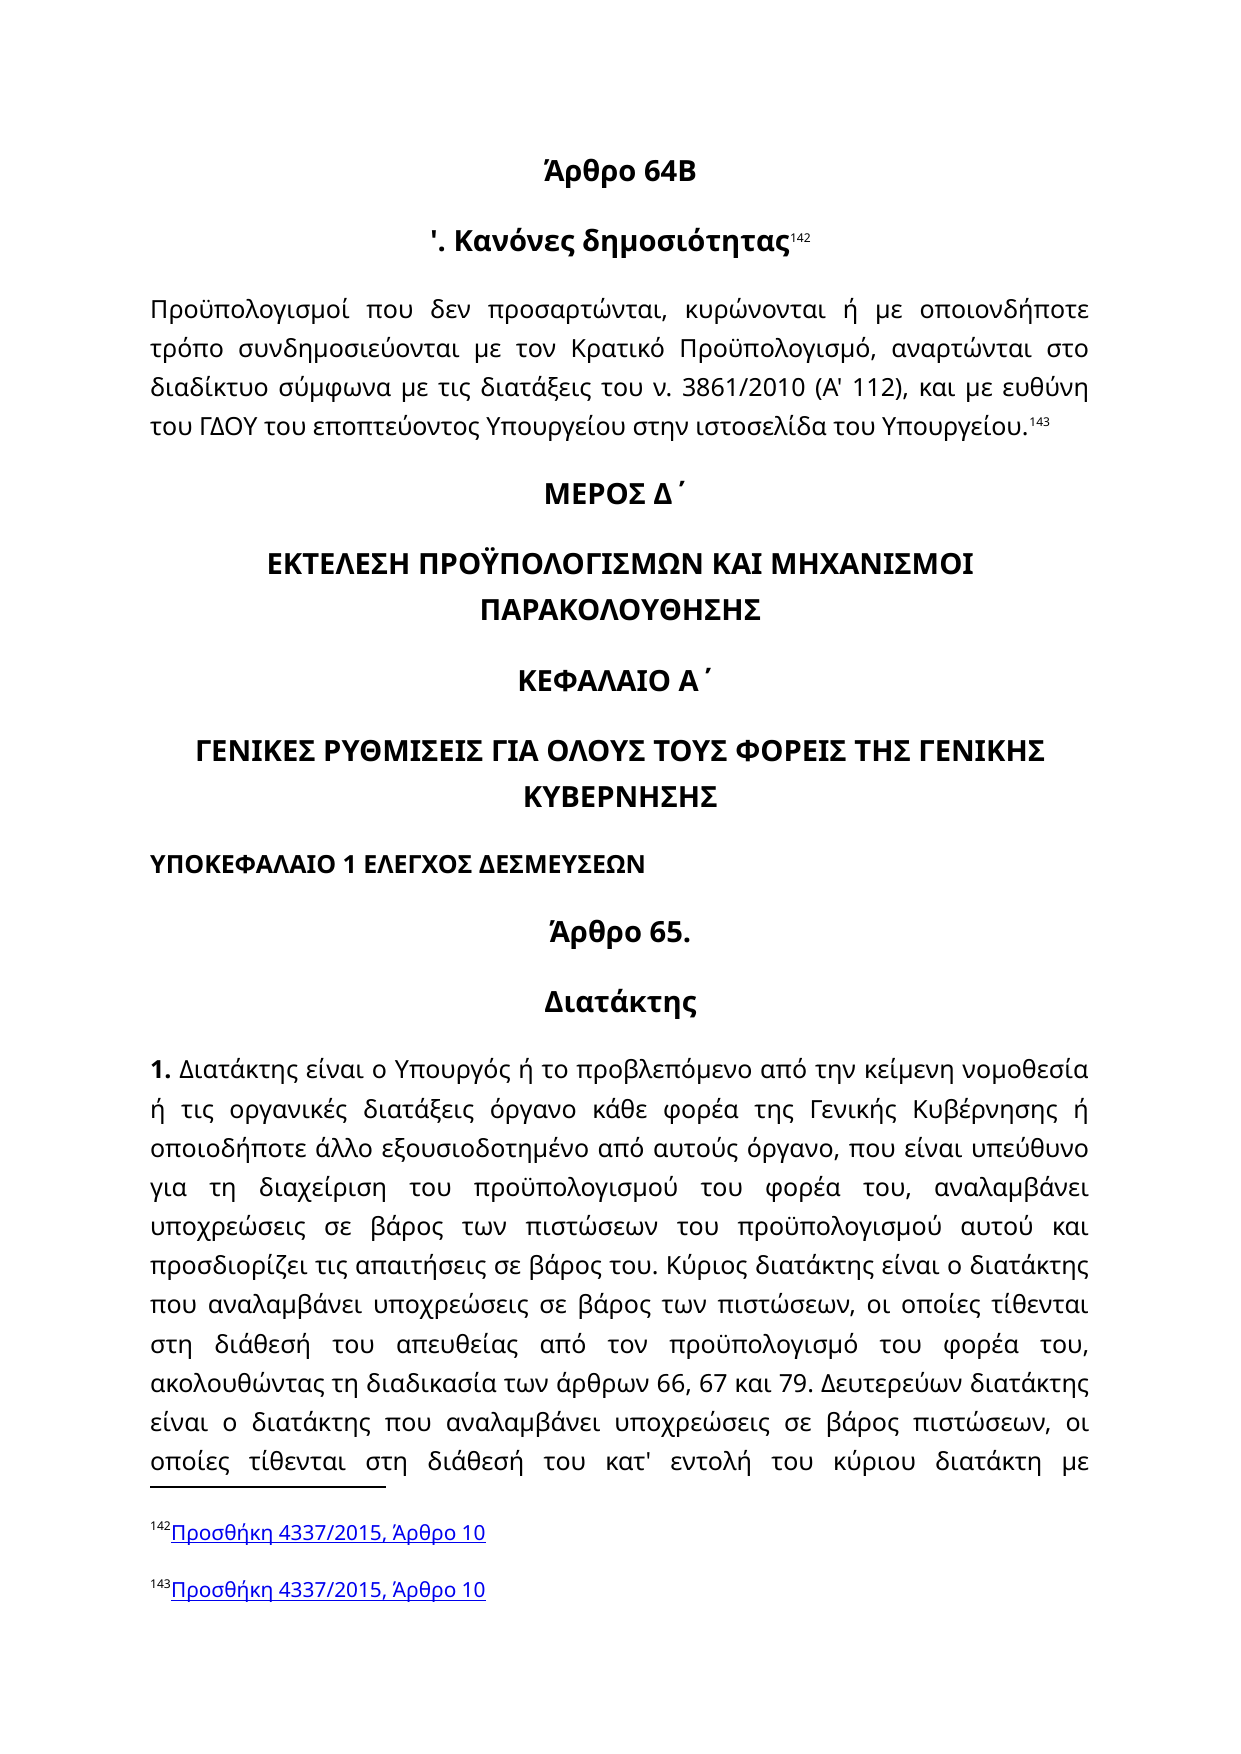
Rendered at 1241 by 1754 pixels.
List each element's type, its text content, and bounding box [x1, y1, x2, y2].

subtitle ΕΚΤΕΛΕΣΗ ΠΡΟΫΠΟΛΟΓΙΣΜΩΝ ΚΑΙ ΜΗΧΑΝΙΣΜΟΙ ΠΑΡΑΚΟΛΟΥΘΗΣΗΣ [150, 543, 1090, 629]
subtitle Διατάκτης [150, 981, 1090, 1021]
subtitle Άρθρο 65. [150, 911, 1090, 951]
subtitle ΜΕΡΟΣ Δ΄ [150, 473, 1090, 513]
subtitle Άρθρο 64Β [150, 150, 1090, 190]
text ΥΠΟΚΕΦΑΛΑΙΟ 1 ΕΛΕΓΧΟΣ ΔΕΣΜΕΥΣΕΩΝ [150, 847, 1090, 881]
text Προϋπολογισμοί που δεν προσαρτώνται, κυρώνονται ή με οποιονδήποτε τρόπο συνδημοσιεύονται με τον Κρατικό Προϋπολογισμό, αναρτώνται στο διαδίκτυο σύμφωνα με τις διατάξεις του ν. 3861/2010 (Α' 112), και με ευθύνη του ΓΔΟΥ του εποπτεύοντος Υπουργείου στην ιστοσελίδα του Υπουργείου. [150, 291, 1090, 443]
subtitle ΓΕΝΙΚΕΣ ΡΥΘΜΙΣΕΙΣ ΓΙΑ ΟΛΟΥΣ ΤΟΥΣ ΦΟΡΕΙΣ ΤΗΣ ΓΕΝΙΚΗΣ ΚΥΒΕΡΝΗΣΗΣ [150, 730, 1090, 816]
subtitle '. Κανόνες δημοσιότητας [150, 221, 1090, 260]
text Προσθήκη 4337/2015, Άρθρο 10 [150, 1518, 1090, 1546]
text Προσθήκη 4337/2015, Άρθρο 10 [150, 1576, 1090, 1604]
text 1. Διατάκτης είναι ο Υπουργός ή το προβλεπόμενο από την κείμενη νομοθεσία ή τις οργανικές διατάξεις όργανο κάθε φορέα της Γενικής Κυβέρνησης ή οποιοδήποτε άλλο εξουσιοδοτημένο από αυτούς όργανο, που είναι υπεύθυνο για τη διαχείριση του προϋπολογισμού του φορέα του, αναλαμβάνει υποχρεώσεις σε βάρος των πιστώσεων του προϋπολογισμού αυτού και προσδιορίζει τις απαιτήσεις σε βάρος του. Κύριος διατάκτης είναι ο διατάκτης που αναλαμβάνει υποχρεώσεις σε βάρος των πιστώσεων, οι οποίες τίθενται στη διάθεσή του απευθείας από τον προϋπολογισμό του φορέα του, ακολουθώντας τη διαδικασία των άρθρων 66, 67 και 79. Δευτερεύων διατάκτης είναι ο διατάκτης που αναλαμβάνει υποχρεώσεις σε βάρος πιστώσεων, οι οποίες τίθενται στη διάθεσή του κατ' εντολή του κύριου διατάκτη με [150, 1052, 1090, 1478]
subtitle ΚΕΦΑΛΑΙΟ Α΄ [150, 660, 1090, 699]
